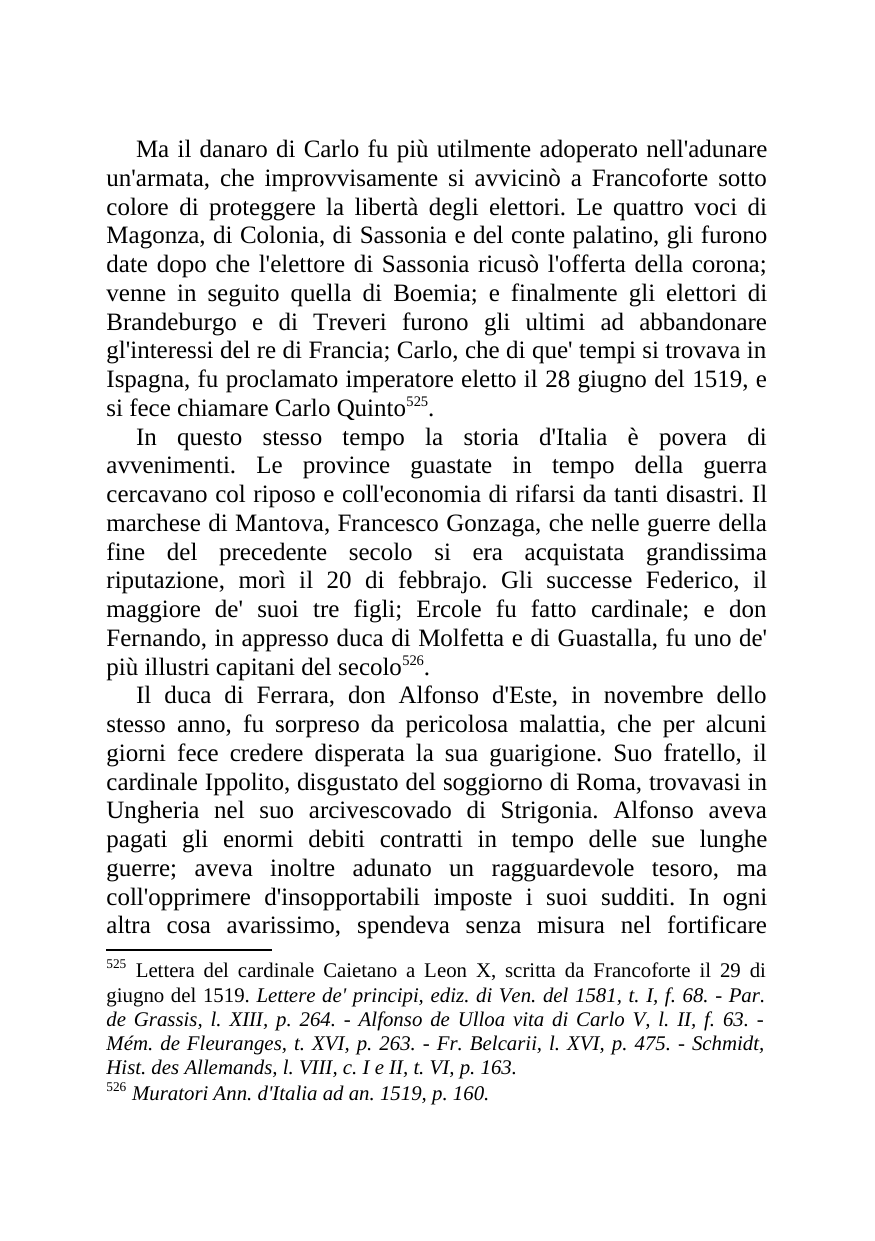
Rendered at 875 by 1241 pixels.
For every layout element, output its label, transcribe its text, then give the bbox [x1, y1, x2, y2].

text Il duca di Ferrara, don Alfonso d'Este, in novembre dello stesso anno, fu sorpreso da pericolosa malattia, che per alcuni giorni fece credere disperata la sua guarigione. Suo fratello, il cardinale Ippolito, disgustato del soggiorno di Roma, trovavasi in Ungheria nel suo arcivescovado di Strigonia. Alfonso aveva pagati gli enormi debiti contratti in tempo delle sue lunghe guerre; aveva inoltre adunato un ragguardevole tesoro, ma coll'opprimere d'insopportabili imposte i suoi sudditi. In ogni altra cosa avarissimo, spendeva senza misura nel fortificare [106, 681, 768, 939]
text Muratori Ann. d'Italia ad an. 1519, p. 160. [106, 1079, 768, 1105]
text Lettera del cardinale Caietano a Leon X, scritta da Francoforte il 29 di giugno del 1519. Lettere de' principi, ediz. di Ven. del 1581, t. I, f. 68. - Par. de Grassis, l. XIII, p. 264. - Alfonso de Ulloa vita di Carlo V, l. II, f. 63. - Mém. de Fleuranges, t. XVI, p. 263. - Fr. Belcarii, l. XVI, p. 475. - Schmidt, Hist. des Allemands, l. VIII, c. I e II, t. VI, p. 163. [106, 956, 768, 1079]
text Ma il danaro di Carlo fu più utilmente adoperato nell'adunare un'armata, che improvvisamente si avvicinò a Francoforte sotto colore di proteggere la libertà degli elettori. Le quattro voci di Magonza, di Colonia, di Sassonia e del conte palatino, gli furono date dopo che l'elettore di Sassonia ricusò l'offerta della corona; venne in seguito quella di Boemia; e finalmente gli elettori di Brandeburgo e di Treveri furono gli ultimi ad abbandonare gl'interessi del re di Francia; Carlo, che di que' tempi si trovava in Ispagna, fu proclamato imperatore eletto il 28 giugno del 1519, e si fece chiamare Carlo Quinto. [106, 134, 768, 422]
text In questo stesso tempo la storia d'Italia è povera di avvenimenti. Le province guastate in tempo della guerra cercavano col riposo e coll'economia di rifarsi da tanti disastri. Il marchese di Mantova, Francesco Gonzaga, che nelle guerre della fine del precedente secolo si era acquistata grandissima riputazione, morì il 20 di febbrajo. Gli successe Federico, il maggiore de' suoi tre figli; Ercole fu fatto cardinale; e don Fernando, in appresso duca di Molfetta e di Guastalla, fu uno de' più illustri capitani del secolo. [106, 422, 768, 681]
